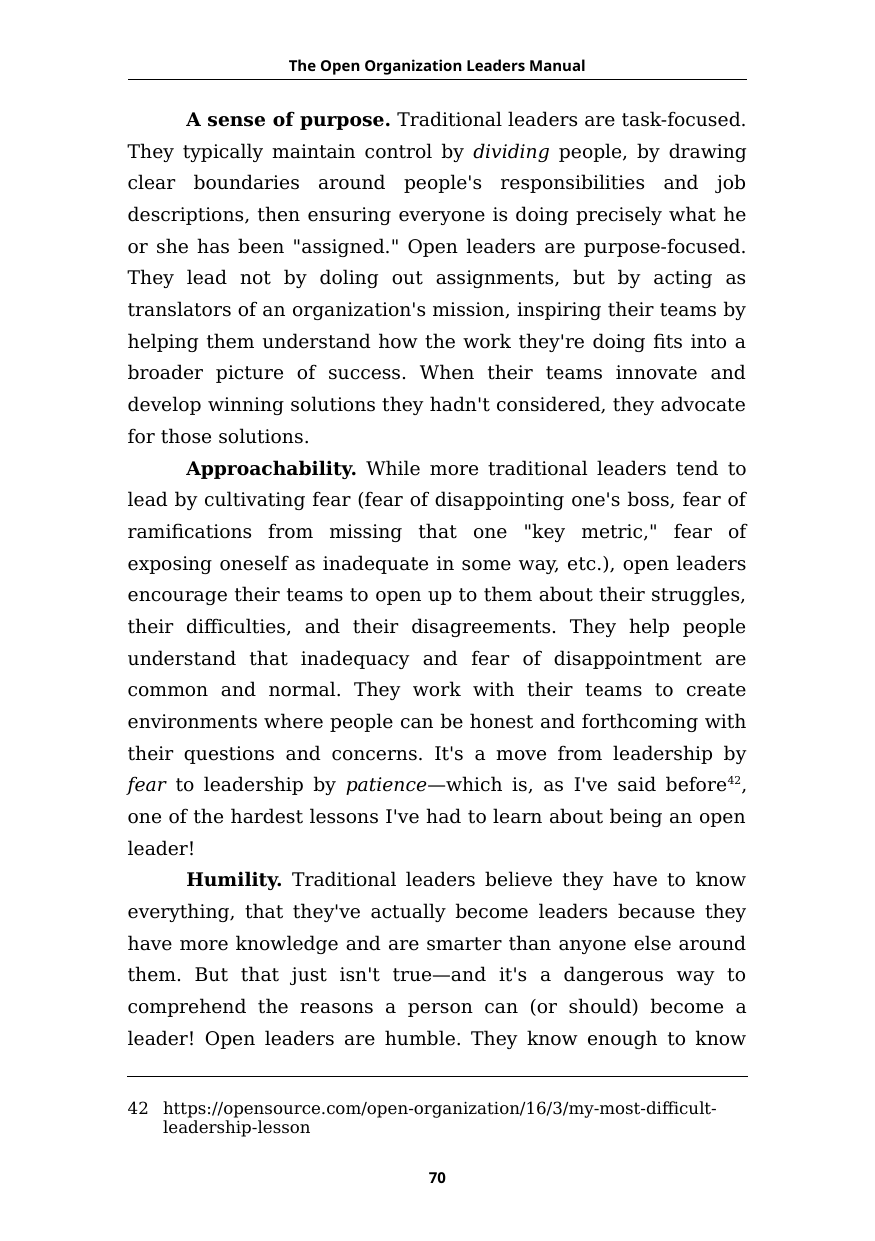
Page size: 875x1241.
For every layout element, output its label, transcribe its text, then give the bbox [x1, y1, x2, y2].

text Approachability. While more traditional leaders tend to lead by cultivating fear (fear of disappointing one's boss, fear of ramifications from missing that one "key metric," fear of exposing oneself as inadequate in some way, etc.), open leaders encourage their teams to open up to them about their struggles, their difficulties, and their disagreements. They help people understand that inadequacy and fear of disappointment are common and normal. They work with their teams to create environments where people can be honest and forthcoming with their questions and concerns. It's a move from leadership by fear to leadership by patience—which is, as I've said before, one of the hardest lessons I've had to learn about being an open leader! [127, 457, 747, 859]
text A sense of purpose. Traditional leaders are task-focused. They typically maintain control by dividing people, by drawing clear boundaries around people's responsibilities and job descriptions, then ensuring everyone is doing precisely what he or she has been "assigned." Open leaders are purpose-focused. They lead not by doling out assignments, but by acting as translators of an organization's mission, inspiring their teams by helping them understand how the work they're doing fits into a broader picture of success. When their teams innovate and develop winning solutions they hadn't considered, they advocate for those solutions. [127, 109, 747, 447]
text https://opensource.com/open-organization/16/3/my-most-difficult-leadership-lesson [127, 1099, 747, 1138]
text Humility. Traditional leaders believe they have to know everything, that they've actually become leaders because they have more knowledge and are smarter than anyone else around them. But that just isn't true—and it's a dangerous way to comprehend the reasons a person can (or should) become a leader! Open leaders are humble. They know enough to know [127, 869, 747, 1049]
